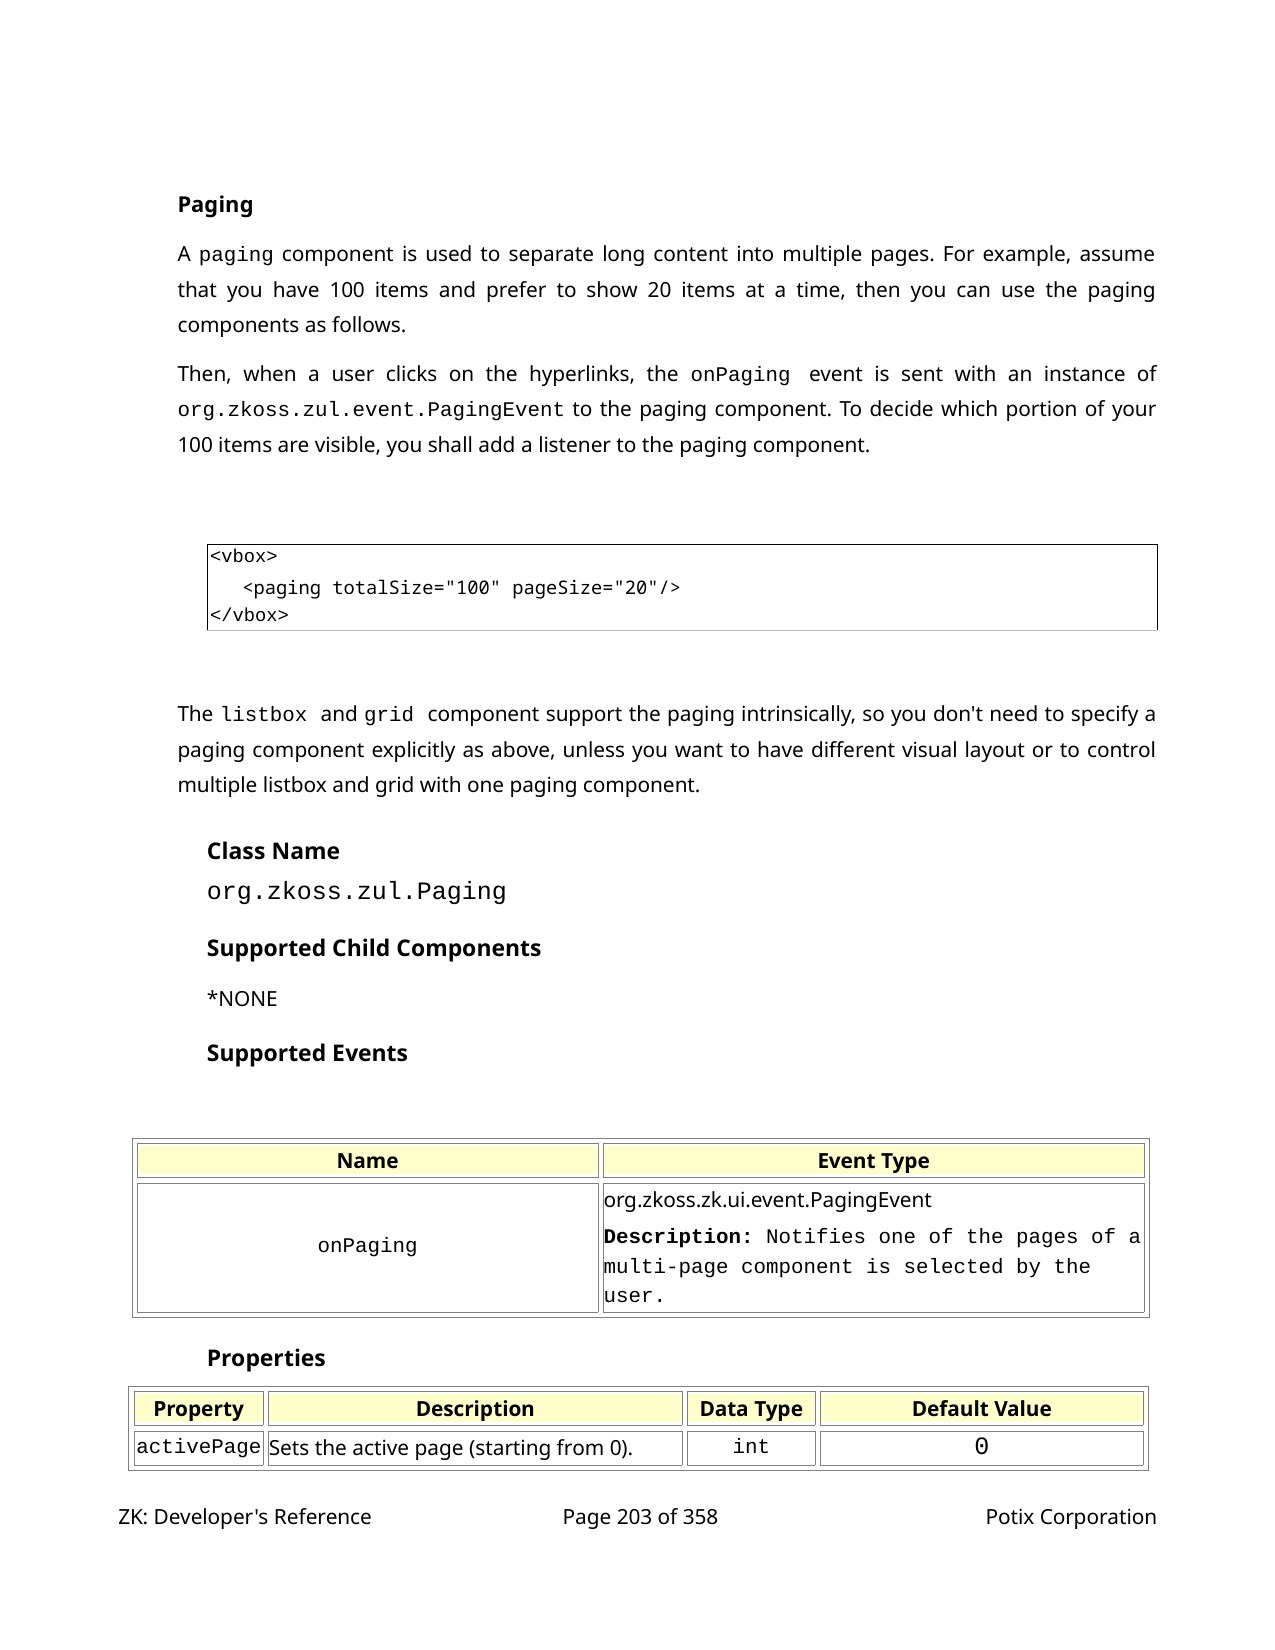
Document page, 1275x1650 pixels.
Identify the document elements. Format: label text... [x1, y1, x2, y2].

table_cell 0 [818, 1425, 1146, 1465]
text <paging totalSize="100" pageSize="20"/> [208, 571, 1157, 600]
table_cell org.zkoss.zk.ui.event.PagingEvent Description: Notifies one of the pages of a multi-page component is selected by the user. [600, 1177, 1147, 1312]
text A paging component is used to separate long content into multiple pages. For example, assume that you have 100 items and prefer to show 20 items at a time, then you can use the paging components as follows. [177, 239, 1157, 338]
subtitle Properties [207, 1342, 1157, 1373]
subtitle Supported Child Components [207, 932, 1157, 963]
text <vbox> [208, 545, 1157, 568]
text The listbox and grid component support the paging intrinsically, so you don't need to specify a paging component explicitly as above, unless you want to have different visual layout or to control multiple listbox and grid with one paging component. [177, 699, 1157, 798]
table_header Property [131, 1387, 266, 1425]
table_header Name [134, 1139, 600, 1177]
table_header Description [266, 1387, 685, 1425]
subtitle Supported Events [207, 1037, 1157, 1068]
subtitle Paging [177, 189, 1157, 219]
text *NONE [207, 984, 1157, 1012]
table_header Event Type [600, 1139, 1147, 1177]
subtitle Class Name [207, 835, 1157, 866]
table_cell onPaging [134, 1177, 600, 1312]
text Then, when a user clicks on the hyperlinks, the onPaging event is sent with an instance of org.zkoss.zul.event.PagingEvent to the paging component. To decide which portion of your 100 items are visible, you shall add a listener to the paging component. [177, 359, 1157, 458]
table_header Data Type [685, 1387, 817, 1425]
text </vbox> [208, 603, 1157, 630]
table_cell activePage [131, 1425, 266, 1465]
table_cell int [685, 1425, 817, 1465]
table_header Default Value [818, 1387, 1146, 1425]
text org.zkoss.zul.Paging [207, 879, 1157, 907]
table_cell Sets the active page (starting from 0). [266, 1425, 685, 1465]
